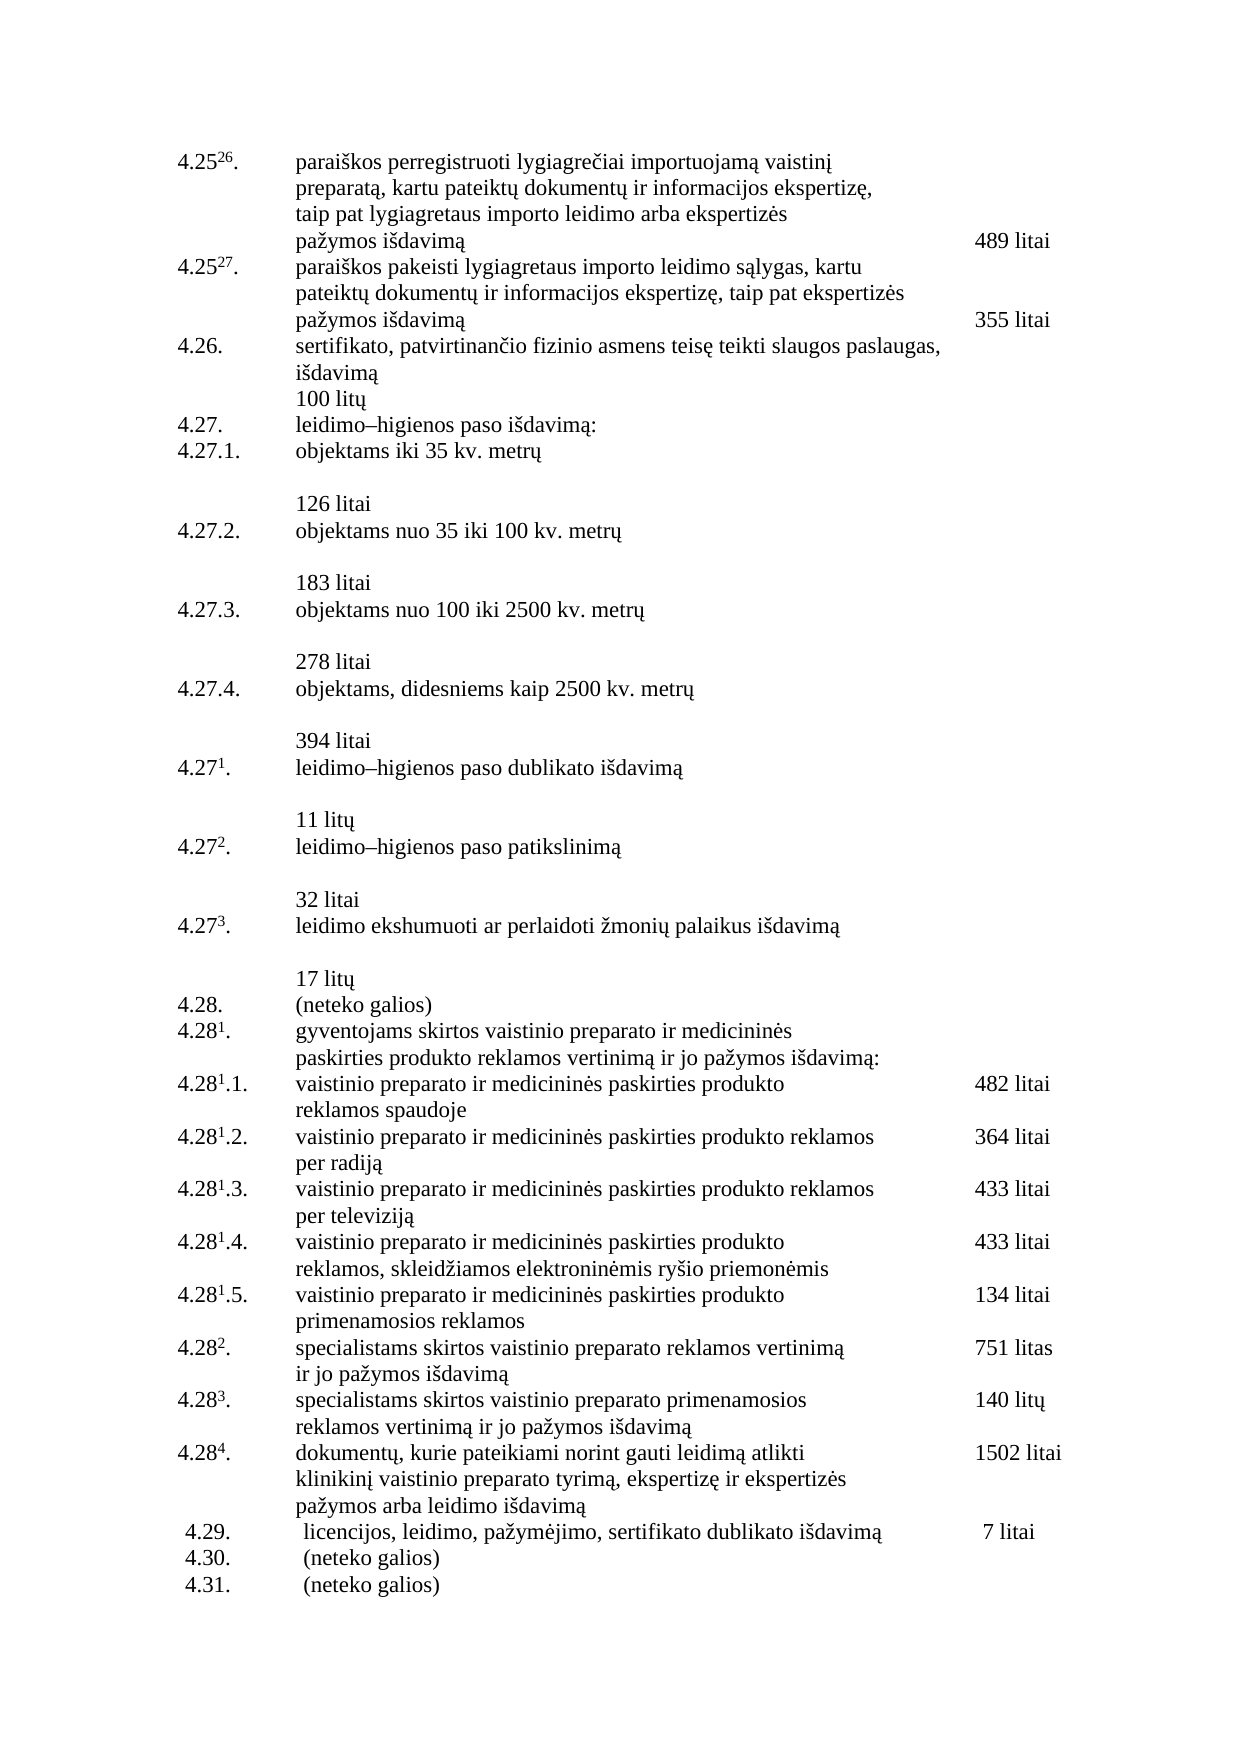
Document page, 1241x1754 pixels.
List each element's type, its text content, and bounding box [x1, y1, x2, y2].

text per televiziją [177, 1202, 1122, 1228]
text 4.281.1. vaistinio preparato ir medicininės paskirties produkto 482 litai [177, 1070, 1122, 1096]
table_cell (neteko galios) [292, 1571, 971, 1597]
text 4.281.2. vaistinio preparato ir medicininės paskirties produkto reklamos 364 litai [177, 1123, 1122, 1149]
text 4.284. dokumentų, kurie pateikiami norint gauti leidimą atlikti 1502 litai [177, 1439, 1122, 1465]
text primenamosios reklamos [177, 1307, 1122, 1334]
text 4.273. leidimo ekshumuoti ar perlaidoti žmonių palaikus išdavimą 17 litų [177, 912, 945, 991]
table_header 7 litai [971, 1518, 1074, 1544]
text 4.281.4. vaistinio preparato ir medicininės paskirties produkto 433 litai [177, 1228, 1122, 1254]
text reklamos vertinimą ir jo pažymos išdavimą [177, 1413, 1122, 1439]
text 4.27.1. objektams iki 35 kv. metrų 126 litai [177, 438, 945, 517]
text per radiją [177, 1149, 1122, 1176]
text 4.2527. paraiškos pakeisti lygiagretaus importo leidimo sąlygas, kartu pateiktų dokumentų ir informacijos ekspertizę, taip pat ekspertizės pažymos išdavimą 355 litai [177, 253, 1122, 332]
text pažymos arba leidimo išdavimą [177, 1492, 945, 1518]
text ir jo pažymos išdavimą [177, 1360, 1122, 1386]
text pažymos išdavimą 489 litai [177, 227, 1122, 253]
text 4.27.2. objektams nuo 35 iki 100 kv. metrų 183 litai [177, 517, 945, 596]
text išdavimą 100 litų [177, 358, 945, 411]
text 4.283. specialistams skirtos vaistinio preparato primenamosios 140 litų [177, 1386, 1122, 1413]
table_header 4.29. [174, 1518, 292, 1544]
text 4.272. leidimo–higienos paso patikslinimą 32 litai [177, 833, 945, 912]
table_cell [971, 1545, 1074, 1571]
text 4.271. leidimo–higienos paso dublikato išdavimą 11 litų [177, 754, 945, 833]
text reklamos spaudoje [177, 1096, 1122, 1123]
text 4.281.5. vaistinio preparato ir medicininės paskirties produkto 134 litai [177, 1281, 1122, 1307]
text 4.2526. paraiškos perregistruoti lygiagrečiai importuojamą vaistinį preparatą, kartu pateiktų dokumentų ir informacijos ekspertizę, taip pat lygiagretaus importo leidimo arba ekspertizės [177, 148, 1122, 227]
table_cell 4.30. [174, 1545, 292, 1571]
text 4.281.3. vaistinio preparato ir medicininės paskirties produkto reklamos 433 litai [177, 1176, 1122, 1202]
text 4.27. leidimo–higienos paso išdavimą: [177, 411, 945, 438]
text 4.26. sertifikato, patvirtinančio fizinio asmens teisę teikti slaugos paslaugas, [177, 332, 945, 358]
text 4.282. specialistams skirtos vaistinio preparato reklamos vertinimą 751 litas [177, 1334, 1122, 1360]
table_cell (neteko galios) [292, 1545, 971, 1571]
text 4.281. gyventojams skirtos vaistinio preparato ir medicininės [177, 1017, 1122, 1044]
text 4.28. (neteko galios) [177, 991, 945, 1017]
table_cell [971, 1571, 1074, 1597]
text 4.27.4. objektams, didesniems kaip 2500 kv. metrų 394 litai [177, 675, 945, 754]
text paskirties produkto reklamos vertinimą ir jo pažymos išdavimą: [177, 1044, 1122, 1070]
text 4.27.3. objektams nuo 100 iki 2500 kv. metrų 278 litai [177, 596, 945, 675]
text klinikinį vaistinio preparato tyrimą, ekspertizę ir ekspertizės [177, 1465, 1122, 1492]
table_header licencijos, leidimo, pažymėjimo, sertifikato dublikato išdavimą [292, 1518, 971, 1544]
text reklamos, skleidžiamos elektroninėmis ryšio priemonėmis [177, 1254, 1122, 1281]
table_cell 4.31. [174, 1571, 292, 1597]
